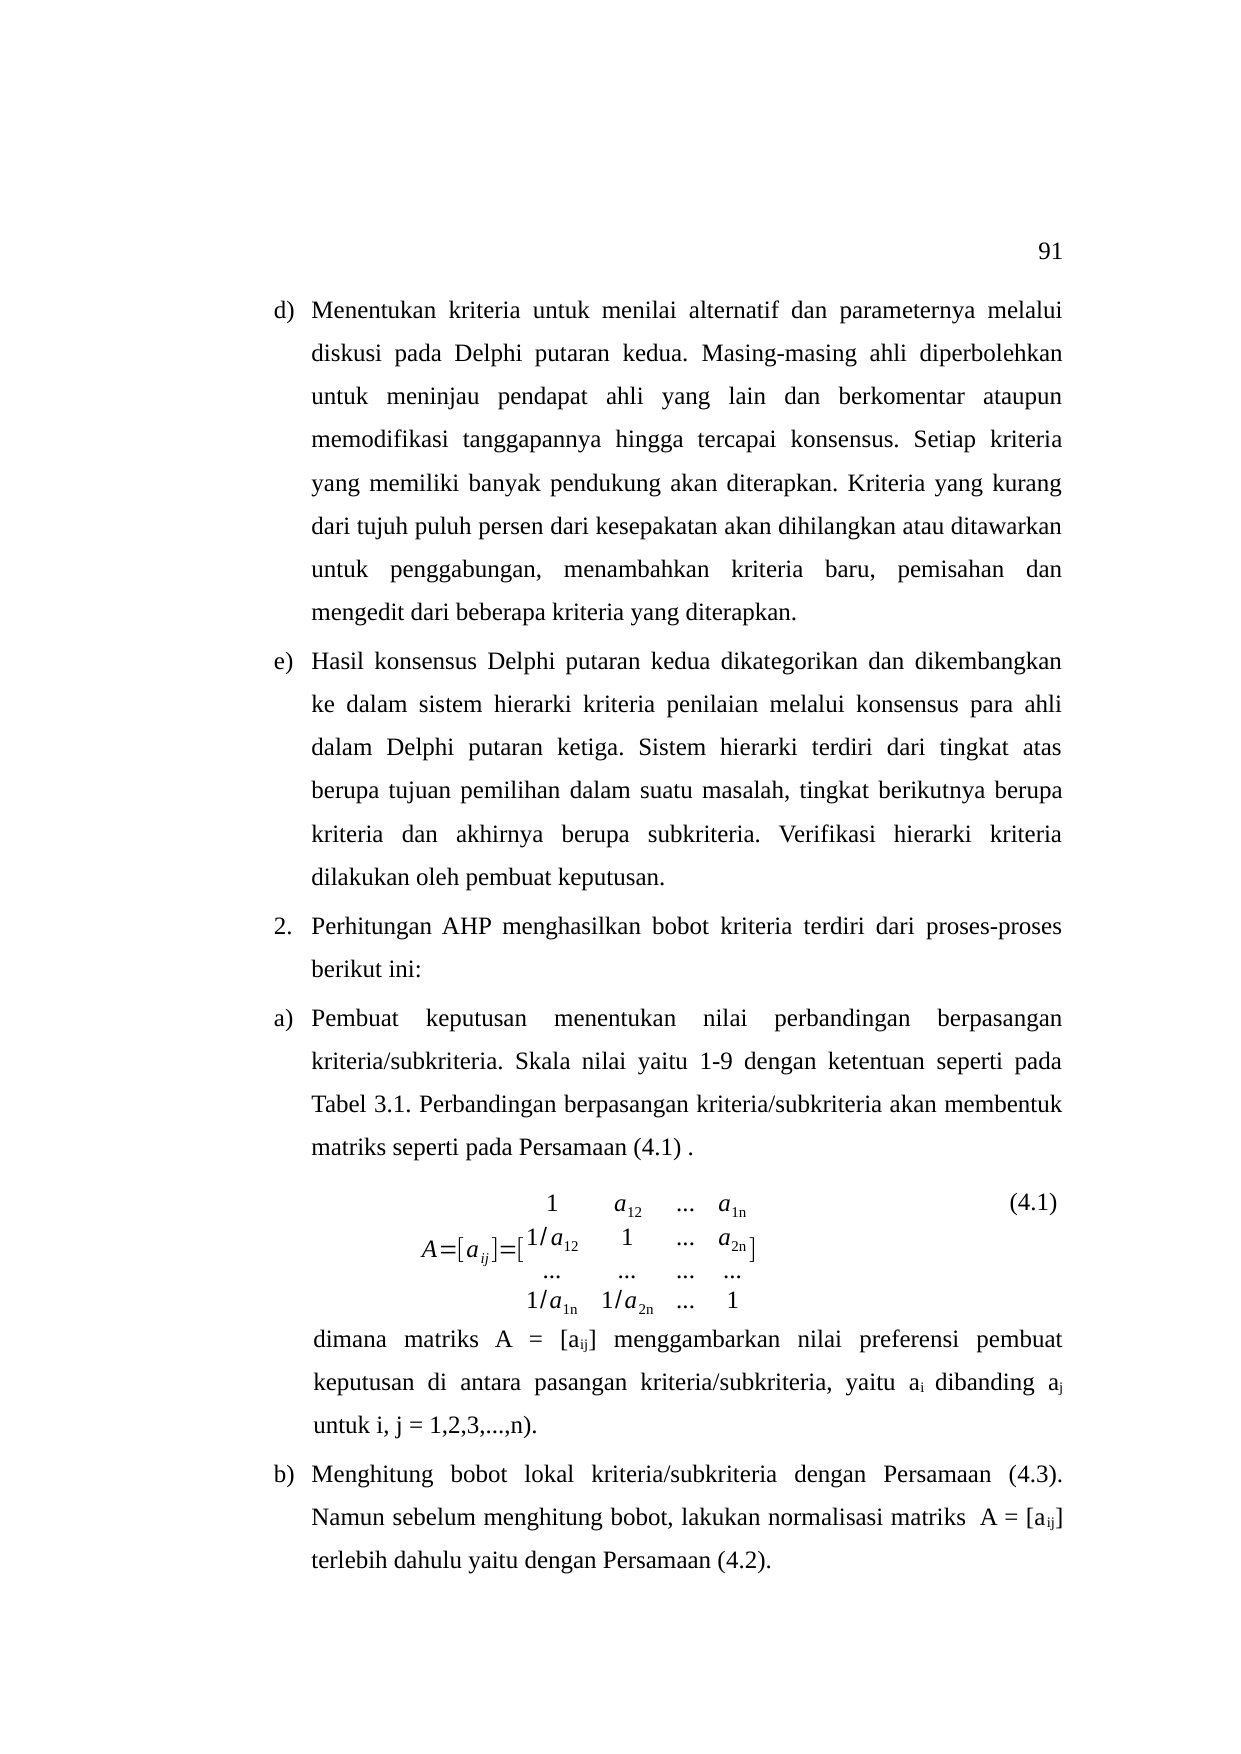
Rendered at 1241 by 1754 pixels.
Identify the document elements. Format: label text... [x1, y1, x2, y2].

table_header [236, 1181, 939, 1324]
list Hasil konsensus Delphi putaran kedua dikategorikan dan dikembangkan ke dalam sistem hierarki kriteria penilaian melalui konsensus para ahli dalam Delphi putaran ketiga. Sistem hierarki terdiri dari tingkat atas berupa tujuan pemilihan dalam suatu masalah, tingkat berikutnya berupa kriteria dan akhirnya berupa subkriteria. Verifikasi hierarki kriteria dilakukan oleh pembuat keputusan. [274, 646, 1063, 891]
table_header (4.1) [939, 1181, 1063, 1324]
list Menentukan kriteria untuk menilai alternatif dan parameternya melalui diskusi pada Delphi putaran kedua. Masing-masing ahli diperbolehkan untuk meninjau pendapat ahli yang lain dan berkomentar ataupun memodifikasi tanggapannya hingga tercapai konsensus. Setiap kriteria yang memiliki banyak pendukung akan diterapkan. Kriteria yang kurang dari tujuh puluh persen dari kesepakatan akan dihilangkan atau ditawarkan untuk penggabungan, menambahkan kriteria baru, pemisahan dan mengedit dari beberapa kriteria yang diterapkan. [274, 295, 1063, 626]
list Perhitungan AHP menghasilkan bobot kriteria terdiri dari proses-proses berikut ini: [274, 911, 1063, 983]
text dimana matriks A = [aij] menggambarkan nilai preferensi pembuat keputusan di antara pasangan kriteria/subkriteria, yaitu ai dibanding aj untuk i, j = 1,2,3,...,n). [313, 1324, 1063, 1439]
list Pembuat keputusan menentukan nilai perbandingan berpasangan kriteria/subkriteria. Skala nilai yaitu 1-9 dengan ketentuan seperti pada Tabel 3.1. Perbandingan berpasangan kriteria/subkriteria akan membentuk matriks seperti pada Persamaan (4.1) . [274, 1003, 1063, 1161]
list Menghitung bobot lokal kriteria/subkriteria dengan Persamaan (4.3). Namun sebelum menghitung bobot, lakukan normalisasi matriks A = [aij] terlebih dahulu yaitu dengan Persamaan (4.2). [274, 1459, 1063, 1574]
